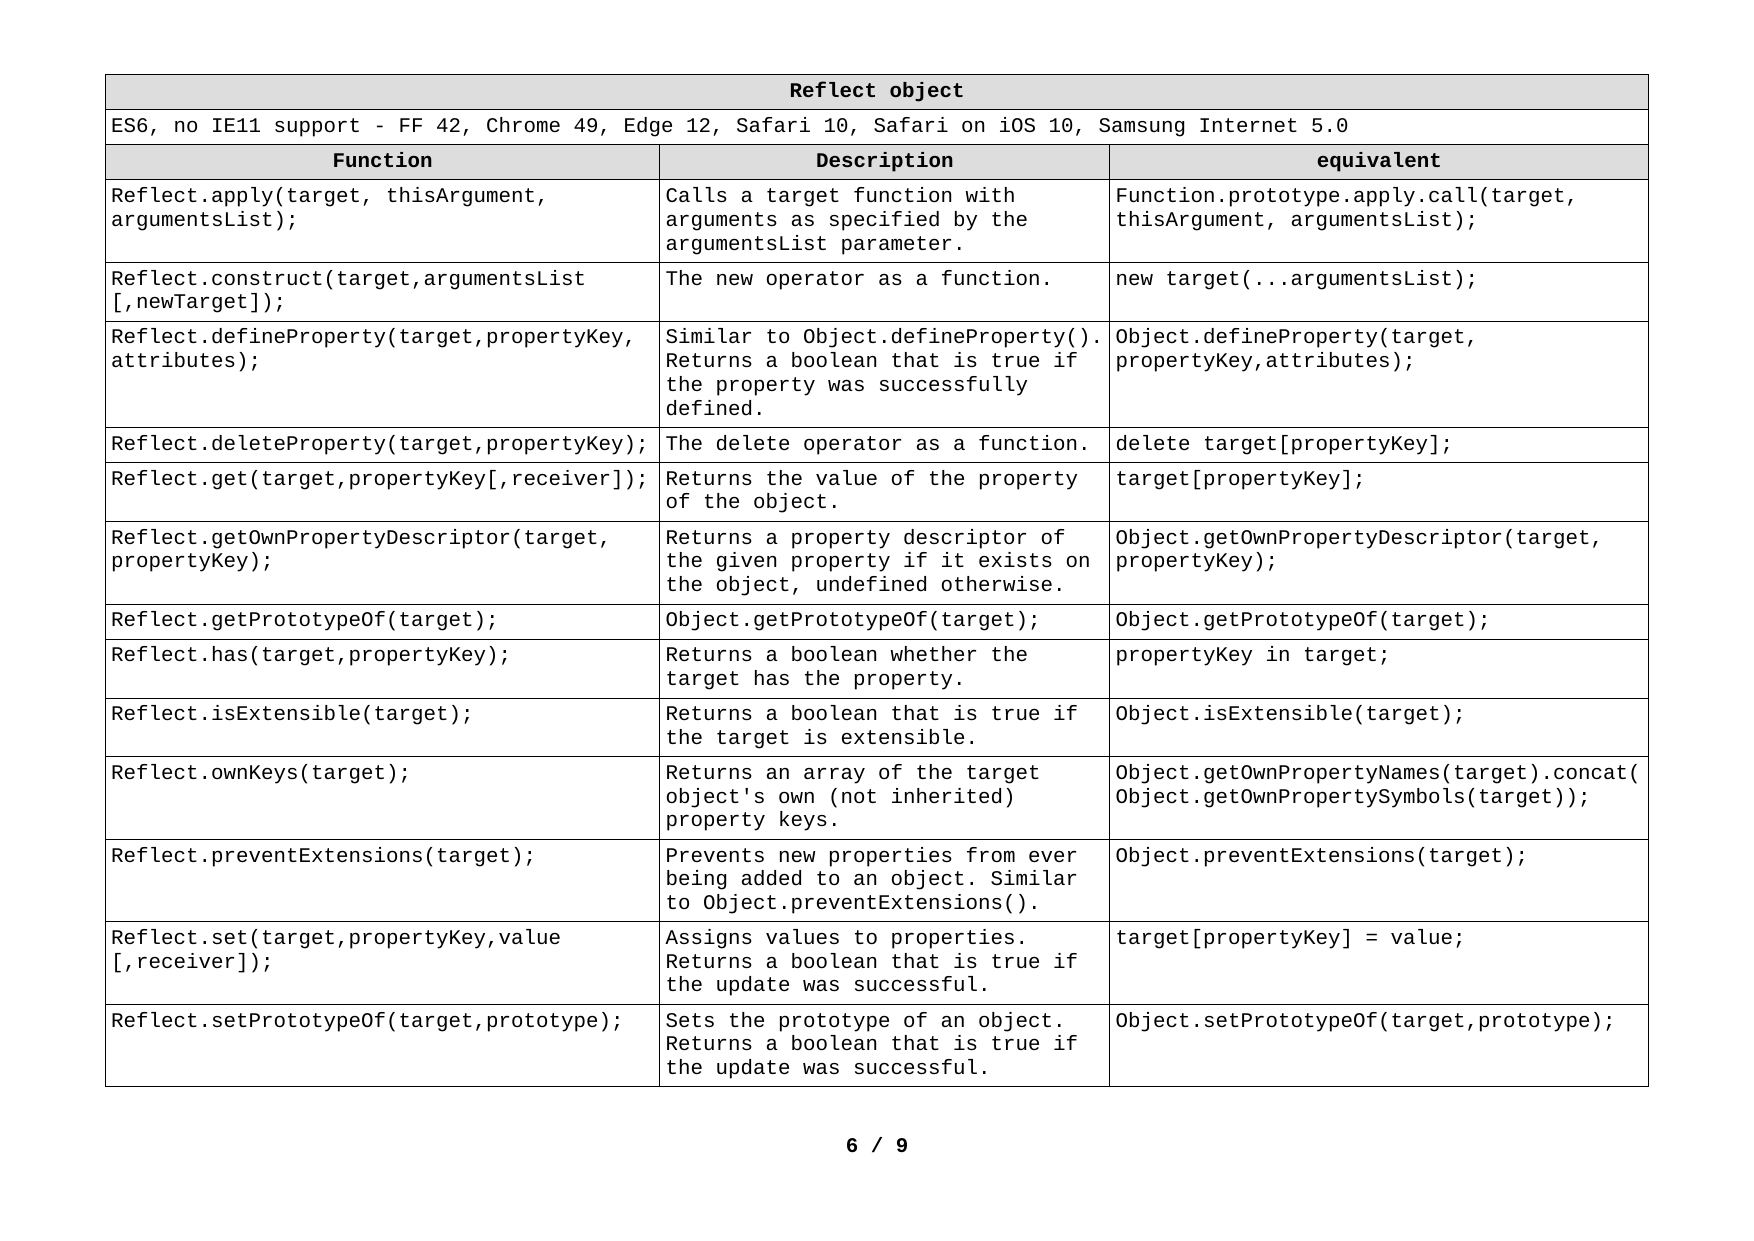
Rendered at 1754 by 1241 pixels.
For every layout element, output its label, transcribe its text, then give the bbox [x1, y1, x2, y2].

table_cell Similar to Object.defineProperty(). Returns a boolean that is true if the property was successfully defined. [660, 322, 1109, 427]
table_cell new target(...argumentsList); [1110, 263, 1648, 321]
table_cell Object.isExtensible(target); [1110, 699, 1648, 756]
table_cell Reflect.set(target,propertyKey,value [,receiver]); [106, 922, 659, 1004]
table_cell Calls a target function with arguments as specified by the argumentsList parameter. [660, 180, 1109, 262]
table_cell Object.defineProperty(target, propertyKey,attributes); [1110, 322, 1648, 427]
table_cell Object.getPrototypeOf(target); [660, 605, 1109, 639]
table_cell Reflect.get(target,propertyKey[,receiver]); [106, 463, 659, 521]
table_cell Description [660, 145, 1109, 179]
table_cell Reflect.getOwnPropertyDescriptor(target, propertyKey); [106, 522, 659, 603]
table_cell propertyKey in target; [1110, 640, 1648, 697]
table_cell Reflect.getPrototypeOf(target); [106, 605, 659, 639]
table_cell Object.getPrototypeOf(target); [1110, 605, 1648, 639]
table_cell Reflect.ownKeys(target); [106, 757, 659, 839]
table_cell Reflect.construct(target,argumentsList [,newTarget]); [106, 263, 659, 321]
table_cell Assigns values to properties. Returns a boolean that is true if the update was successful. [660, 922, 1109, 1004]
table_cell Function [106, 145, 659, 179]
table_cell Reflect.preventExtensions(target); [106, 840, 659, 921]
table_cell The delete operator as a function. [660, 428, 1109, 462]
table_header Reflect object [106, 75, 1648, 109]
table_cell Returns a property descriptor of the given property if it exists on the object, undefined otherwise. [660, 522, 1109, 603]
table_cell target[propertyKey] = value; [1110, 922, 1648, 1004]
table_cell ES6, no IE11 support - FF 42, Chrome 49, Edge 12, Safari 10, Safari on iOS 10, Samsung Internet 5.0 [106, 110, 1648, 144]
table_cell target[propertyKey]; [1110, 463, 1648, 521]
table_cell Object.getOwnPropertyDescriptor(target, propertyKey); [1110, 522, 1648, 603]
table_cell Object.getOwnPropertyNames(target).concat(Object.getOwnPropertySymbols(target)); [1110, 757, 1648, 839]
table_cell Returns the value of the property of the object. [660, 463, 1109, 521]
table_cell Returns a boolean that is true if the target is extensible. [660, 699, 1109, 756]
table_cell Reflect.deleteProperty(target,propertyKey); [106, 428, 659, 462]
table_cell Reflect.apply(target, thisArgument, argumentsList); [106, 180, 659, 262]
table_cell Reflect.isExtensible(target); [106, 699, 659, 756]
table_cell Reflect.has(target,propertyKey); [106, 640, 659, 697]
table_cell Prevents new properties from ever being added to an object. Similar to Object.preventExtensions(). [660, 840, 1109, 921]
table_cell delete target[propertyKey]; [1110, 428, 1648, 462]
table_cell Object.setPrototypeOf(target,prototype); [1110, 1005, 1648, 1086]
table_cell Returns a boolean whether the target has the property. [660, 640, 1109, 697]
table_cell Reflect.setPrototypeOf(target,prototype); [106, 1005, 659, 1086]
table_cell Reflect.defineProperty(target,propertyKey, attributes); [106, 322, 659, 427]
table_cell Object.preventExtensions(target); [1110, 840, 1648, 921]
table_cell The new operator as a function. [660, 263, 1109, 321]
table_cell Returns an array of the target object's own (not inherited) property keys. [660, 757, 1109, 839]
table_cell Sets the prototype of an object. Returns a boolean that is true if the update was successful. [660, 1005, 1109, 1086]
table_cell Function.prototype.apply.call(target, thisArgument, argumentsList); [1110, 180, 1648, 262]
table_cell equivalent [1110, 145, 1648, 179]
